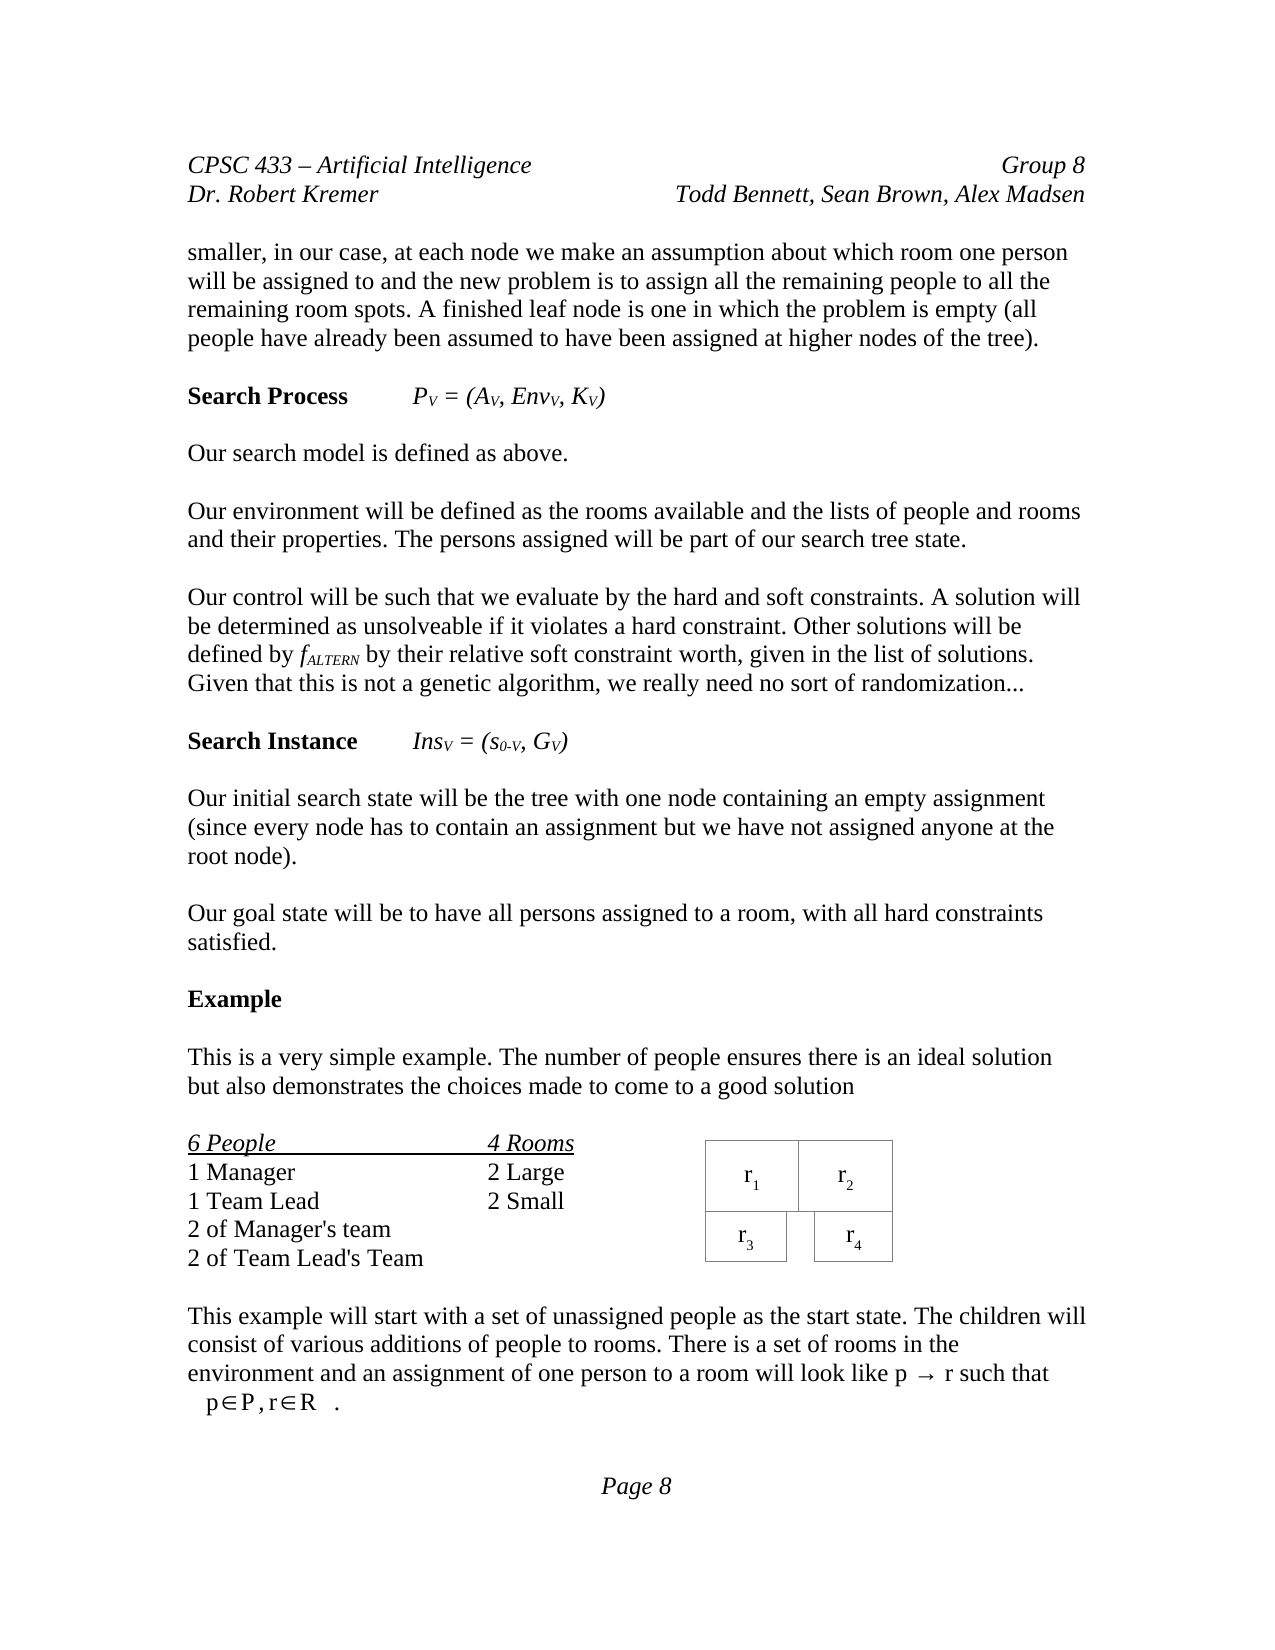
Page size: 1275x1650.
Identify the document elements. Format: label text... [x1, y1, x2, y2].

text [893, 1157, 1087, 1186]
text Search Process PV = (AV, EnvV, KV) [187, 381, 1087, 409]
text Our goal state will be to have all persons assigned to a room, with all hard constraints satisfied. [187, 898, 1087, 956]
text [787, 1214, 814, 1243]
text [893, 1186, 1087, 1214]
text Search Instance InsV = (s0-V, GV) [187, 726, 1087, 754]
text 2 of Team Lead's Team [187, 1243, 1087, 1272]
text 2 of Manager's team [187, 1214, 705, 1243]
text 1 Team Lead 2 Small [187, 1186, 705, 1214]
text 1 Manager 2 Large [187, 1157, 705, 1186]
text Our initial search state will be the tree with one node containing an empty assignment (since every node has to contain an assignment but we have not assigned anyone at the root node). [187, 783, 1087, 869]
text Our control will be such that we evaluate by the hard and soft constraints. A solution will be determined as unsolveable if it violates a hard constraint. Other solutions will be defined by fALTERN by their relative soft constraint worth, given in the list of solutions. Given that this is not a genetic algorithm, we really need no sort of randomization... [187, 582, 1087, 697]
text This example will start with a set of unassigned people as the start state. The children will consist of various additions of people to rooms. There is a set of rooms in the environment and an assignment of one person to a room will look like p → r such that. [187, 1301, 1087, 1416]
text 6 People 4 Rooms [187, 1128, 1087, 1157]
text [893, 1214, 1087, 1243]
text This is a very simple example. The number of people ensures there is an ideal solution but also demonstrates the choices made to come to a good solution [187, 1042, 1087, 1099]
text Our search model is defined as above. [187, 438, 1087, 467]
text Our environment will be defined as the rooms available and the lists of people and rooms and their properties. The persons assigned will be part of our search tree state. [187, 496, 1087, 553]
text Example [187, 984, 1087, 1013]
text smaller, in our case, at each node we make an assumption about which room one person will be assigned to and the new problem is to assign all the remaining people to all the remaining room spots. A finished leaf node is one in which the problem is empty (all people have already been assumed to have been assigned at higher nodes of the tree). [187, 237, 1087, 352]
